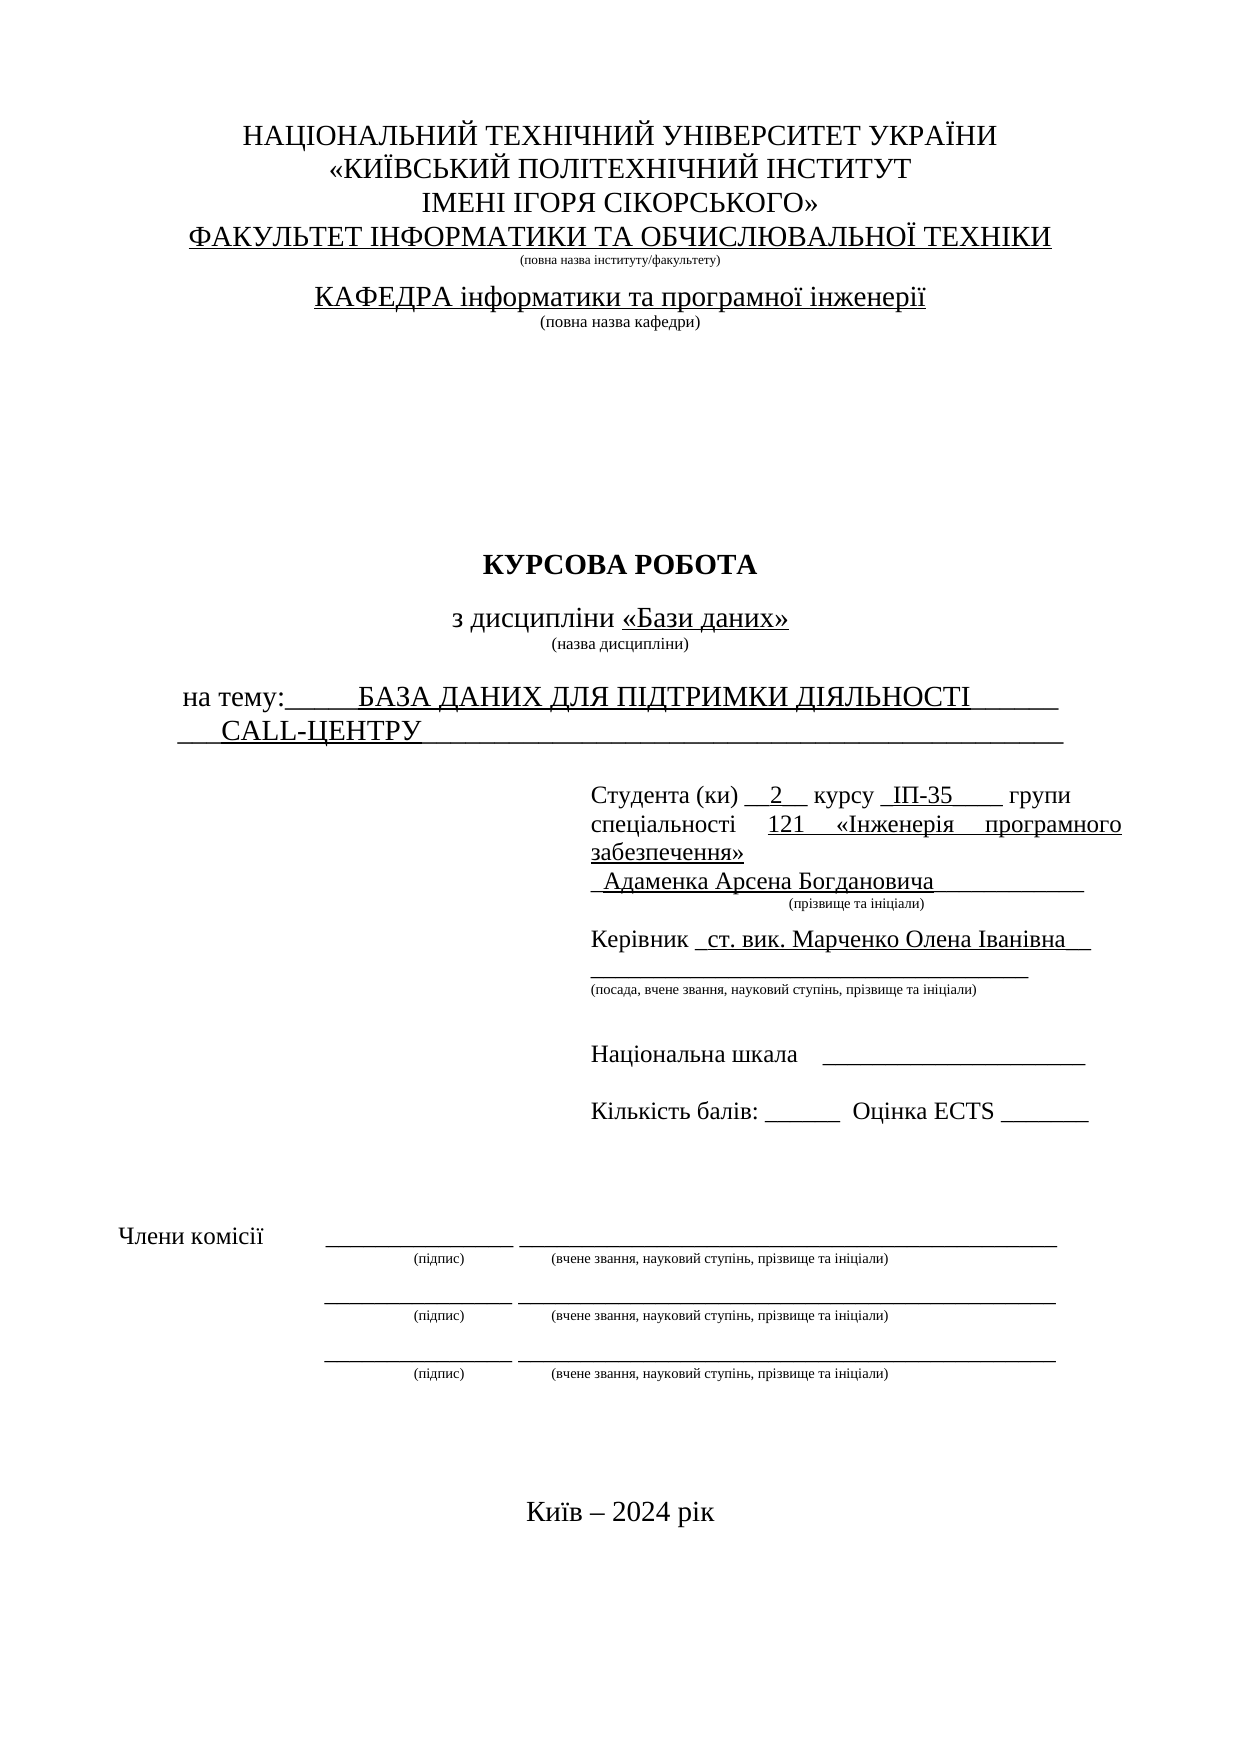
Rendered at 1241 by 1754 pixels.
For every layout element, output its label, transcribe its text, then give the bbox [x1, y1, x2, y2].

text (повна назва інституту/факультету) [118, 252, 1122, 279]
text Кількість балів: ______ Оцінка ECTS _______ [591, 1096, 1122, 1125]
text НАЦІОНАЛЬНИЙ ТЕХНІЧНИЙ УНІВЕРСИТЕТ УКРАЇНИ [118, 118, 1122, 152]
text _Адаменка Арсена Богдановича____________ [591, 866, 1122, 895]
text ІМЕНІ ІГОРЯ СІКОРСЬКОГО» [118, 185, 1122, 219]
text ___________________________________ [591, 952, 1122, 981]
text на тему:_____БАЗА ДАНИХ ДЛЯ ПІДТРИМКИ ДІЯЛЬНОСТІ______ [118, 679, 1122, 713]
text Керівник _ст. вик. Марченко Олена Іванівна__ [591, 924, 1122, 952]
text Члени комісії _______________ ___________________________________________ (підпис) (вчене звання, науковий ступінь, прізвище та ініціали) [118, 1221, 1122, 1278]
text (назва дисципліни) [118, 633, 1122, 667]
text ___CALL-ЦЕНТРУ____________________________________________ [118, 713, 1122, 746]
text Факультет ІНФОРМАТИКИ ТА ОБЧИСЛЮВАЛЬНОЇ ТЕХНІКИ [118, 219, 1122, 252]
text Національна шкала _____________________ [591, 1039, 1122, 1067]
text КАФЕДРА інформатики та програмної інженерії [118, 279, 1122, 312]
text «КИЇВСЬКИЙ ПОЛІТЕХНІЧНИЙ ІНСТИТУТ [118, 152, 1122, 185]
text Студента (ки) __2__ курсу _ІП-35____ групи [591, 780, 1122, 809]
text з дисципліни «Бази даних» [118, 600, 1122, 633]
text Київ – 2024 рік [118, 1494, 1122, 1527]
text (повна назва кафедри) [118, 312, 1122, 346]
text _______________ ___________________________________________ (підпис) (вчене звання, науковий ступінь, прізвище та ініціали) [118, 1278, 1122, 1336]
text _______________ ___________________________________________ (підпис) (вчене звання, науковий ступінь, прізвище та ініціали) [118, 1336, 1122, 1393]
text (посада, вчене звання, науковий ступінь, прізвище та ініціали) [591, 981, 1122, 1010]
text КУРСОВА РОБОТА [118, 547, 1122, 581]
text спеціальності 121 «Інженерія програмного забезпечення» [591, 809, 1122, 866]
text (прізвище та ініціали) [591, 895, 1122, 924]
